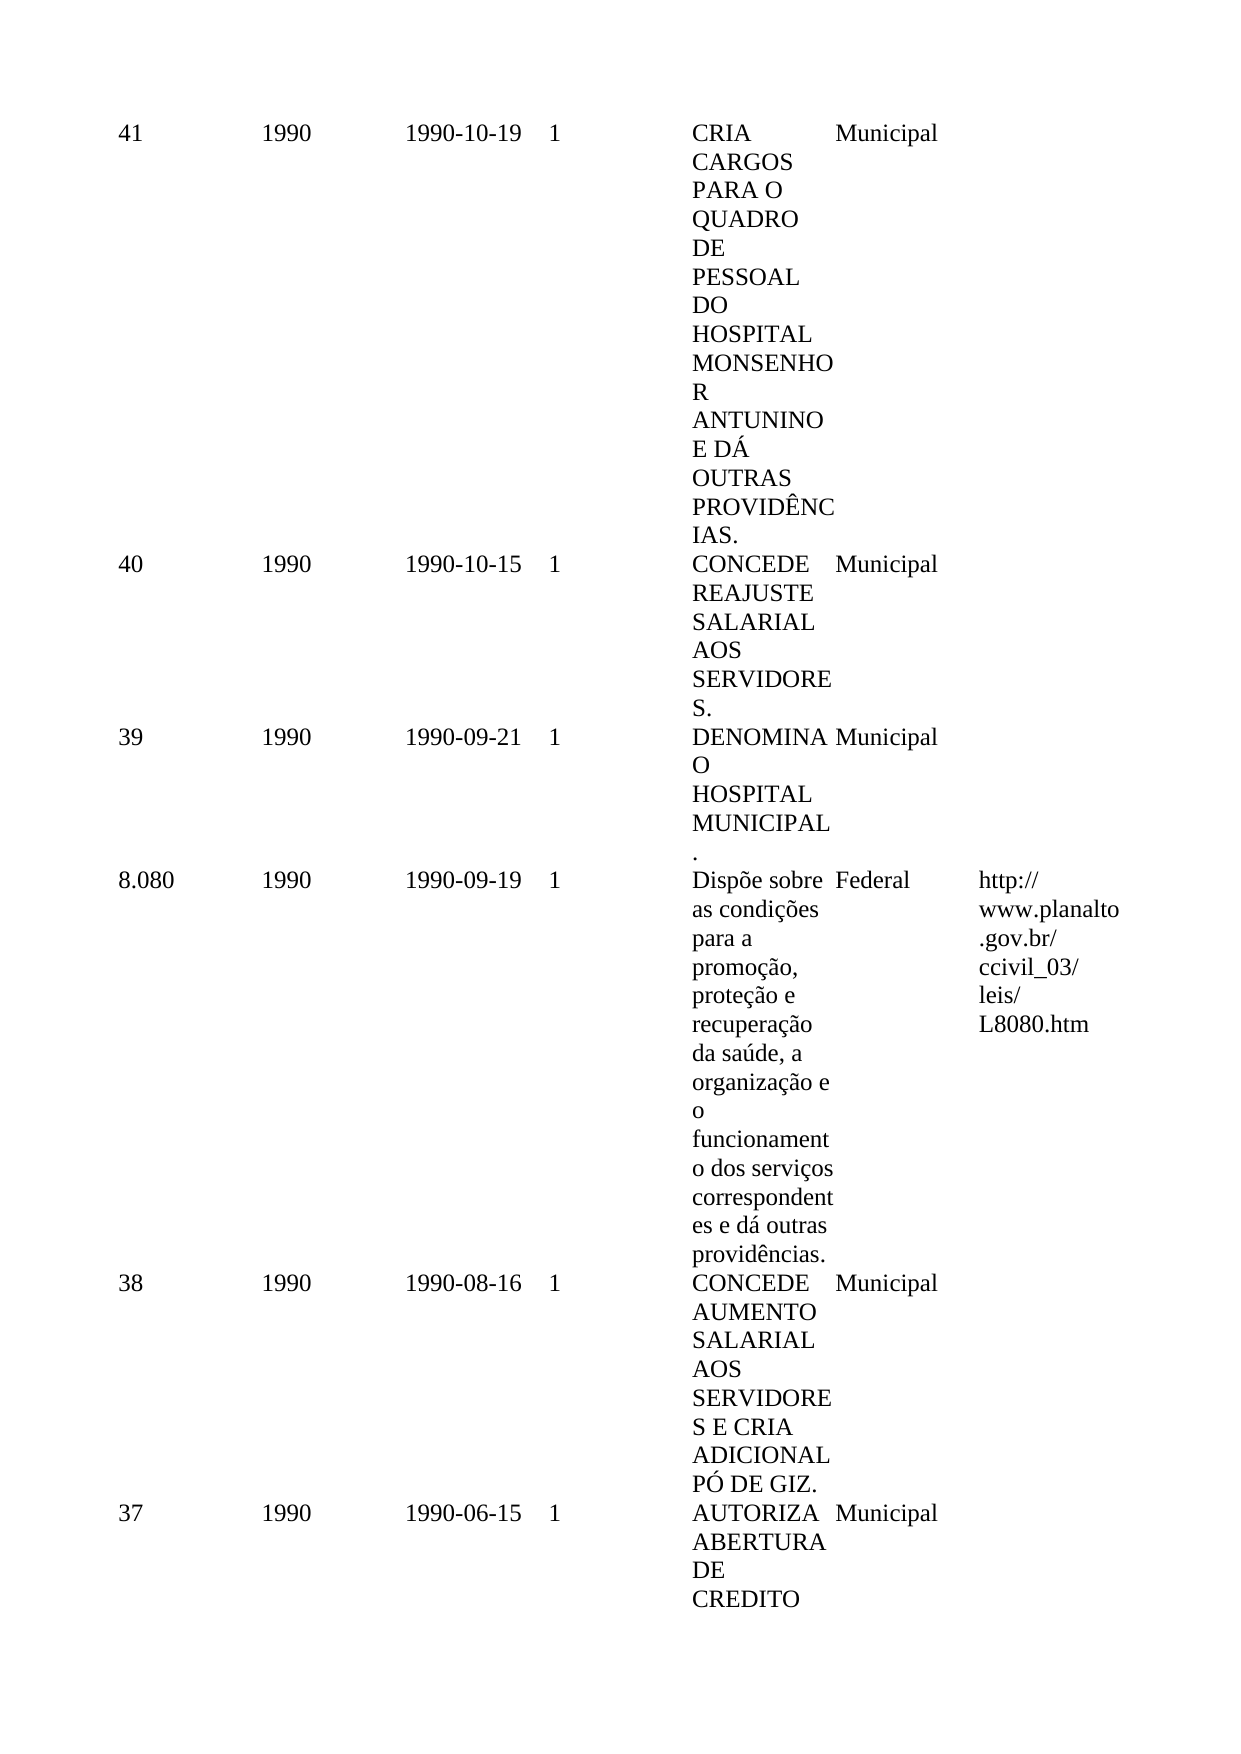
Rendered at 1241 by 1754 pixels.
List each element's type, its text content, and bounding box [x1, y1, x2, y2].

table_cell 8.080 [118, 866, 261, 1268]
table_cell 41 [118, 118, 261, 549]
table_cell 1 [548, 118, 692, 549]
table_cell 1990-08-16 [405, 1268, 548, 1498]
table_cell CONCEDE REAJUSTE SALARIAL AOS SERVIDORES. [692, 549, 835, 722]
table_cell 1990 [261, 722, 405, 866]
table_cell http://www.planalto.gov.br/ccivil_03/leis/L8080.htm [979, 866, 1122, 1268]
table_cell 1990 [261, 866, 405, 1268]
table_cell [979, 722, 1122, 866]
table_cell 1990-09-21 [405, 722, 548, 866]
table_cell DENOMINA O HOSPITAL MUNICIPAL. [692, 722, 835, 866]
table_cell [979, 549, 1122, 722]
table_cell AUTORIZA ABERTURA DE CREDITO [692, 1498, 835, 1613]
table_cell 1990 [261, 1498, 405, 1613]
table_cell 38 [118, 1268, 261, 1498]
table_cell 1990 [261, 1268, 405, 1498]
table_cell 1990 [261, 118, 405, 549]
table_cell [979, 1498, 1122, 1613]
table_cell 1 [548, 866, 692, 1268]
table_cell 37 [118, 1498, 261, 1613]
table_cell Municipal [835, 1268, 979, 1498]
table_cell [979, 118, 1122, 549]
table_cell 1 [548, 722, 692, 866]
table_cell 1990 [261, 549, 405, 722]
table_cell 1990-10-19 [405, 118, 548, 549]
table_cell 40 [118, 549, 261, 722]
table_cell 1 [548, 1498, 692, 1613]
table_cell 1990-09-19 [405, 866, 548, 1268]
table_cell 1990-10-15 [405, 549, 548, 722]
table_cell Federal [835, 866, 979, 1268]
table_cell Municipal [835, 549, 979, 722]
table_cell Municipal [835, 118, 979, 549]
table_cell CRIA CARGOS PARA O QUADRO DE PESSOAL DO HOSPITAL MONSENHOR ANTUNINO E DÁ OUTRAS PROVIDÊNCIAS. [692, 118, 835, 549]
table_cell Municipal [835, 1498, 979, 1613]
table_cell [979, 1268, 1122, 1498]
table_cell CONCEDE AUMENTO SALARIAL AOS SERVIDORES E CRIA ADICIONAL PÓ DE GIZ. [692, 1268, 835, 1498]
table_cell 1 [548, 549, 692, 722]
table_cell 39 [118, 722, 261, 866]
table_cell Municipal [835, 722, 979, 866]
table_cell 1990-06-15 [405, 1498, 548, 1613]
table_cell 1 [548, 1268, 692, 1498]
table_cell Dispõe sobre as condições para a promoção, proteção e recuperação da saúde, a organização e o funcionamento dos serviços correspondentes e dá outras providências. [692, 866, 835, 1268]
